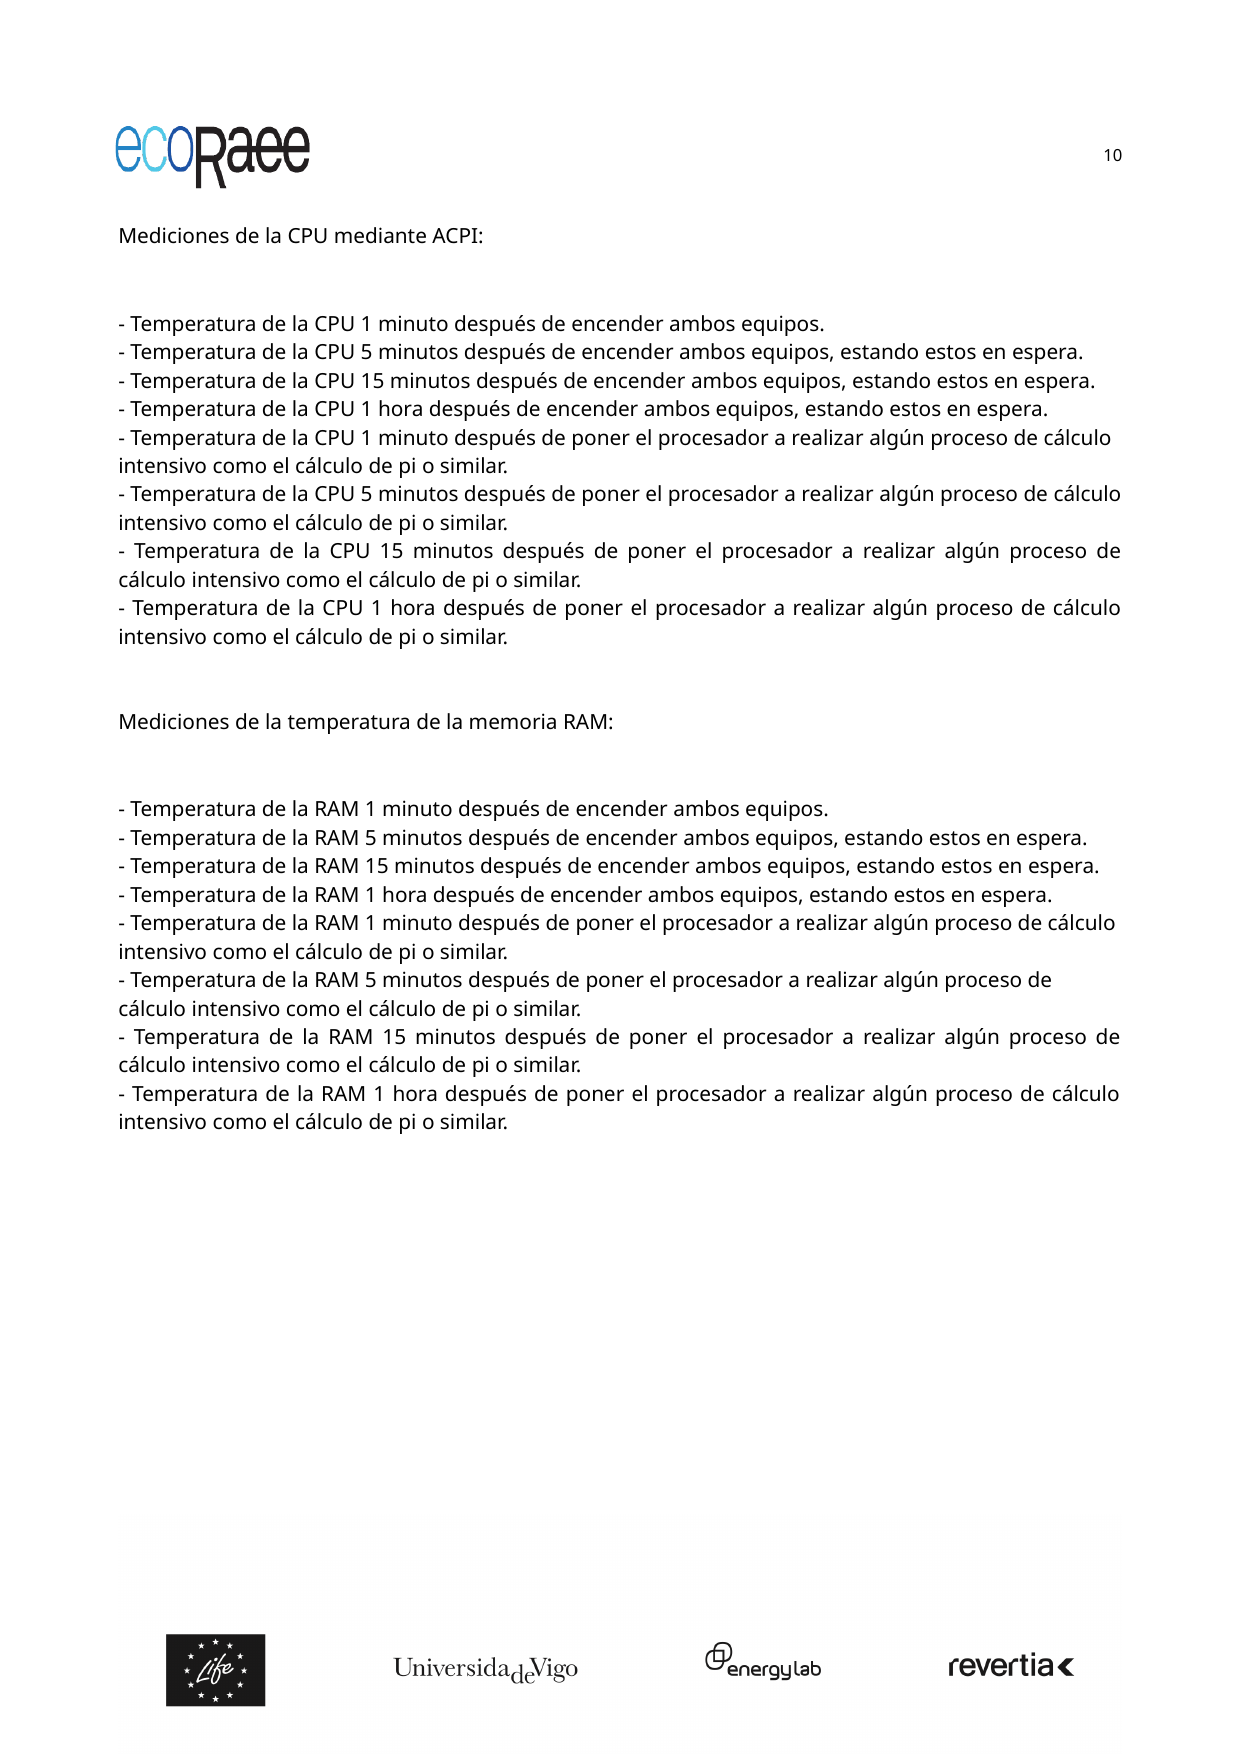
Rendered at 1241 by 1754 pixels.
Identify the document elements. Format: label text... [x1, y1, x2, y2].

text Mediciones de la temperatura de la memoria RAM: [118, 707, 1122, 736]
text - Temperatura de la CPU 1 hora después de poner el procesador a realizar algún proceso de cálculo intensivo como el cálculo de pi o similar. [118, 593, 1122, 650]
text - Temperatura de la CPU 5 minutos después de encender ambos equipos, estando estos en espera. [118, 337, 1122, 366]
text - Temperatura de la RAM 5 minutos después de poner el procesador a realizar algún proceso de cálculo intensivo como el cálculo de pi o similar. [118, 965, 1122, 1022]
text - Temperatura de la RAM 1 minuto después de encender ambos equipos. [118, 794, 1122, 823]
text - Temperatura de la RAM 15 minutos después de encender ambos equipos, estando estos en espera. [118, 851, 1122, 880]
text - Temperatura de la RAM 15 minutos después de poner el procesador a realizar algún proceso de cálculo intensivo como el cálculo de pi o similar. [118, 1022, 1122, 1079]
text - Temperatura de la RAM 5 minutos después de encender ambos equipos, estando estos en espera. [118, 823, 1122, 851]
text - Temperatura de la RAM 1 hora después de poner el procesador a realizar algún proceso de cálculo intensivo como el cálculo de pi o similar. [118, 1079, 1122, 1136]
text - Temperatura de la CPU 1 minuto después de encender ambos equipos. [118, 309, 1122, 337]
picture [118, 1514, 1123, 1754]
picture [114, 124, 311, 190]
text - Temperatura de la CPU 5 minutos después de poner el procesador a realizar algún proceso de cálculo intensivo como el cálculo de pi o similar. [118, 479, 1122, 536]
text - Temperatura de la CPU 15 minutos después de encender ambos equipos, estando estos en espera. [118, 366, 1122, 394]
text Mediciones de la CPU mediante ACPI: [118, 221, 1122, 250]
text - Temperatura de la RAM 1 minuto después de poner el procesador a realizar algún proceso de cálculo intensivo como el cálculo de pi o similar. [118, 908, 1122, 965]
text - Temperatura de la CPU 15 minutos después de poner el procesador a realizar algún proceso de cálculo intensivo como el cálculo de pi o similar. [118, 536, 1122, 593]
text - Temperatura de la CPU 1 minuto después de poner el procesador a realizar algún proceso de cálculo intensivo como el cálculo de pi o similar. [118, 423, 1122, 479]
text - Temperatura de la RAM 1 hora después de encender ambos equipos, estando estos en espera. [118, 880, 1122, 908]
text - Temperatura de la CPU 1 hora después de encender ambos equipos, estando estos en espera. [118, 394, 1122, 423]
